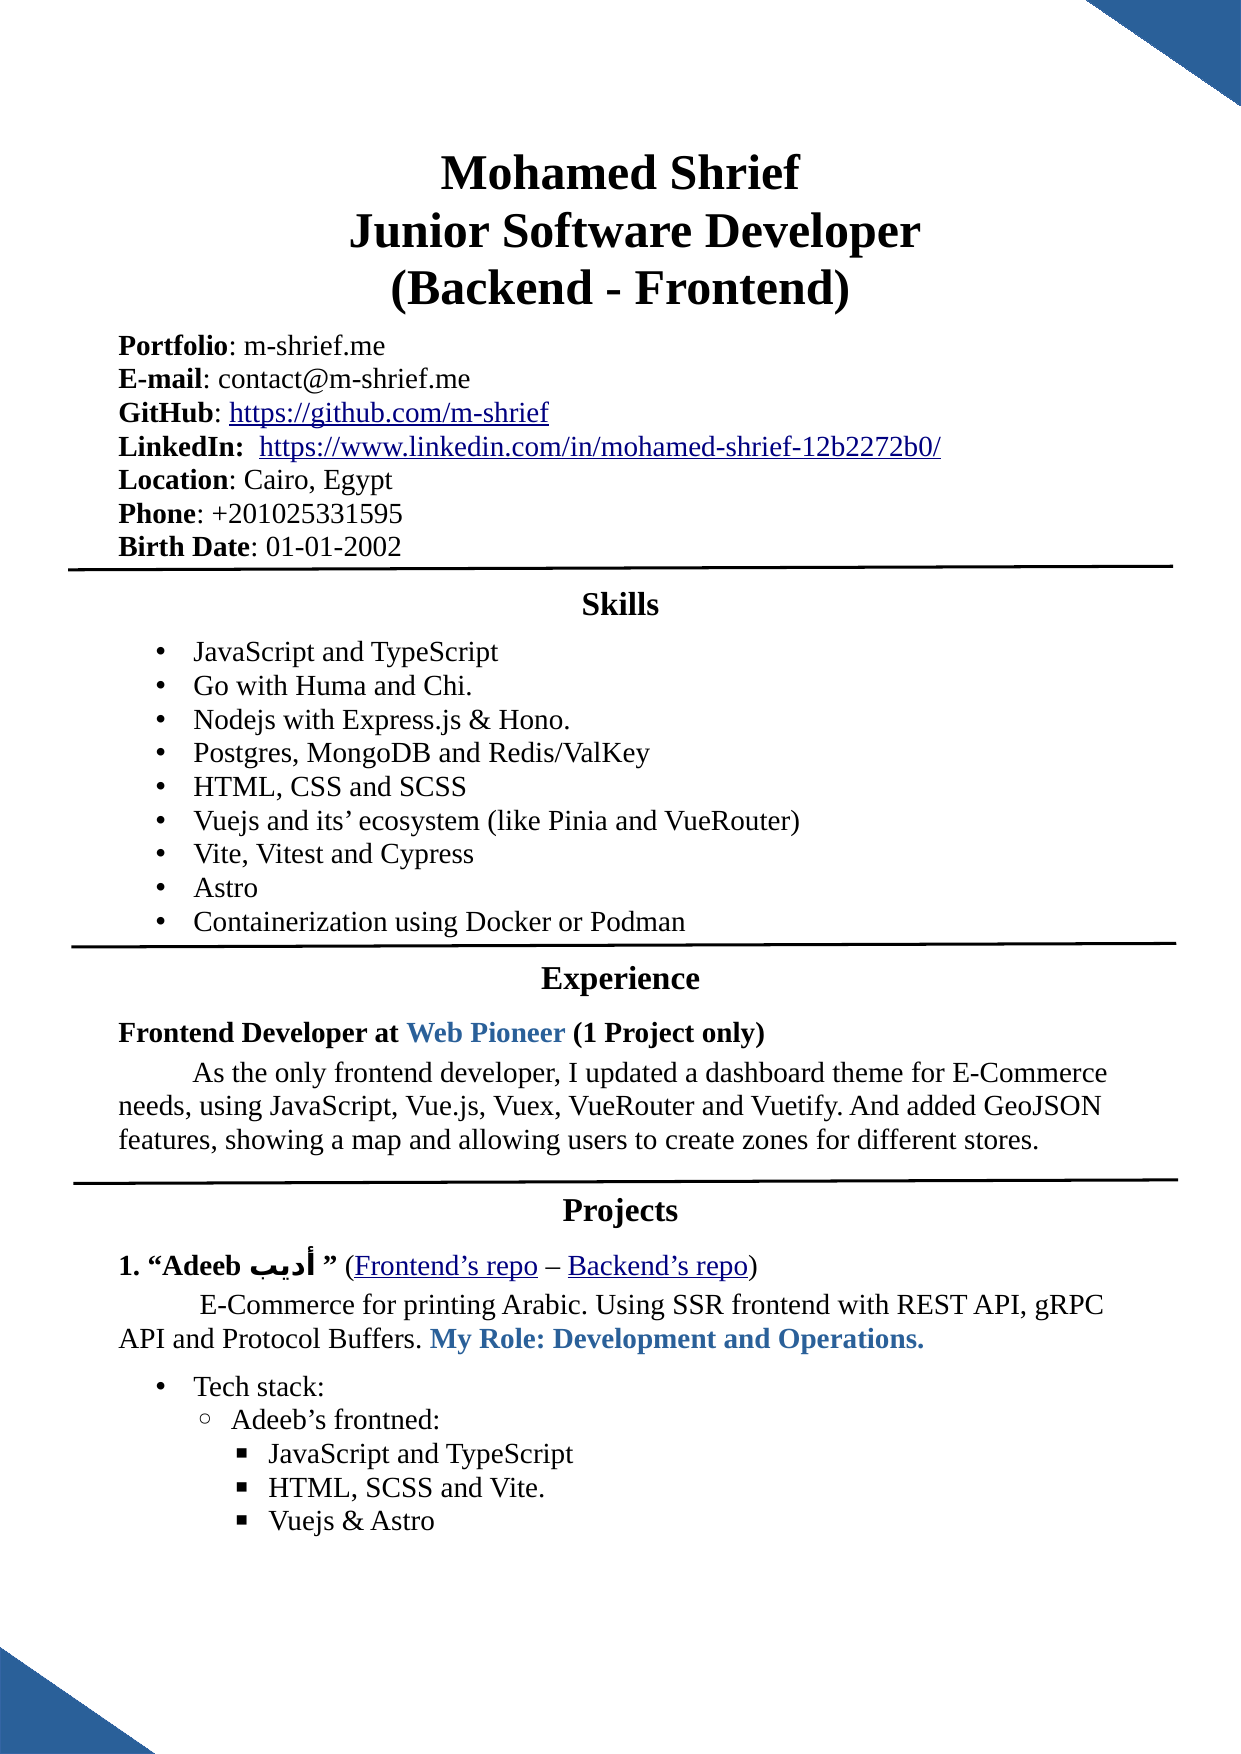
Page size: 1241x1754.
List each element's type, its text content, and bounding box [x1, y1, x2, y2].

text As the only frontend developer, I updated a dashboard theme for E-Commerce needs, using JavaScript, Vue.js, Vuex, VueRouter and Vuetify. And added GeoJSON features, showing a map and allowing users to create zones for different stores. [118, 1055, 1122, 1155]
subtitle Frontend Developer at Web Pioneer (1 Project only) [118, 1015, 1122, 1049]
subtitle Experience [118, 958, 1122, 997]
list HTML, SCSS and Vite. [231, 1470, 1122, 1503]
list Nodejs with Express.js & Hono. [156, 702, 1122, 736]
list Tech stack: [156, 1369, 1122, 1402]
subtitle Mohamed Shrief - Junior Software Developer (Backend - Frontend) [118, 143, 1122, 316]
list Go with Huma and Chi. [156, 668, 1122, 702]
list Containerization using Docker or Podman [156, 904, 1122, 937]
list JavaScript and TypeScript [156, 634, 1122, 668]
subtitle 1. “Adeeb أديب ” (Frontend’s repo – Backend’s repo) [118, 1248, 1122, 1281]
list Vuejs & Astro [231, 1503, 1122, 1537]
subtitle Projects [118, 1191, 1122, 1229]
text LinkedIn: https://www.linkedin.com/in/mohamed-shrief-12b2272b0/ [118, 429, 1122, 462]
list Adeeb’s frontned: [193, 1402, 1122, 1436]
text GitHub: https://github.com/m-shrief [118, 395, 1122, 429]
text E-mail: contact@m-shrief.me [118, 362, 1122, 395]
list JavaScript and TypeScript [231, 1436, 1122, 1470]
list Postgres, MongoDB and Redis/ValKey [156, 736, 1122, 769]
text Location: Cairo, Egypt [118, 462, 1122, 496]
list HTML, CSS and SCSS [156, 769, 1122, 803]
list Astro [156, 870, 1122, 904]
subtitle Skills [118, 584, 1122, 622]
list Vuejs and its’ ecosystem (like Pinia and VueRouter) [156, 803, 1122, 836]
text Birth Date: 01-01-2002 [118, 529, 1122, 563]
text Phone: +201025331595 [118, 496, 1122, 529]
text E-Commerce for printing Arabic. Using SSR frontend with REST API, gRPC API and Protocol Buffers. My Role: Development and Operations. [118, 1287, 1122, 1354]
text Portfolio: m-shrief.me [118, 328, 1122, 362]
list Vite, Vitest and Cypress [156, 836, 1122, 870]
